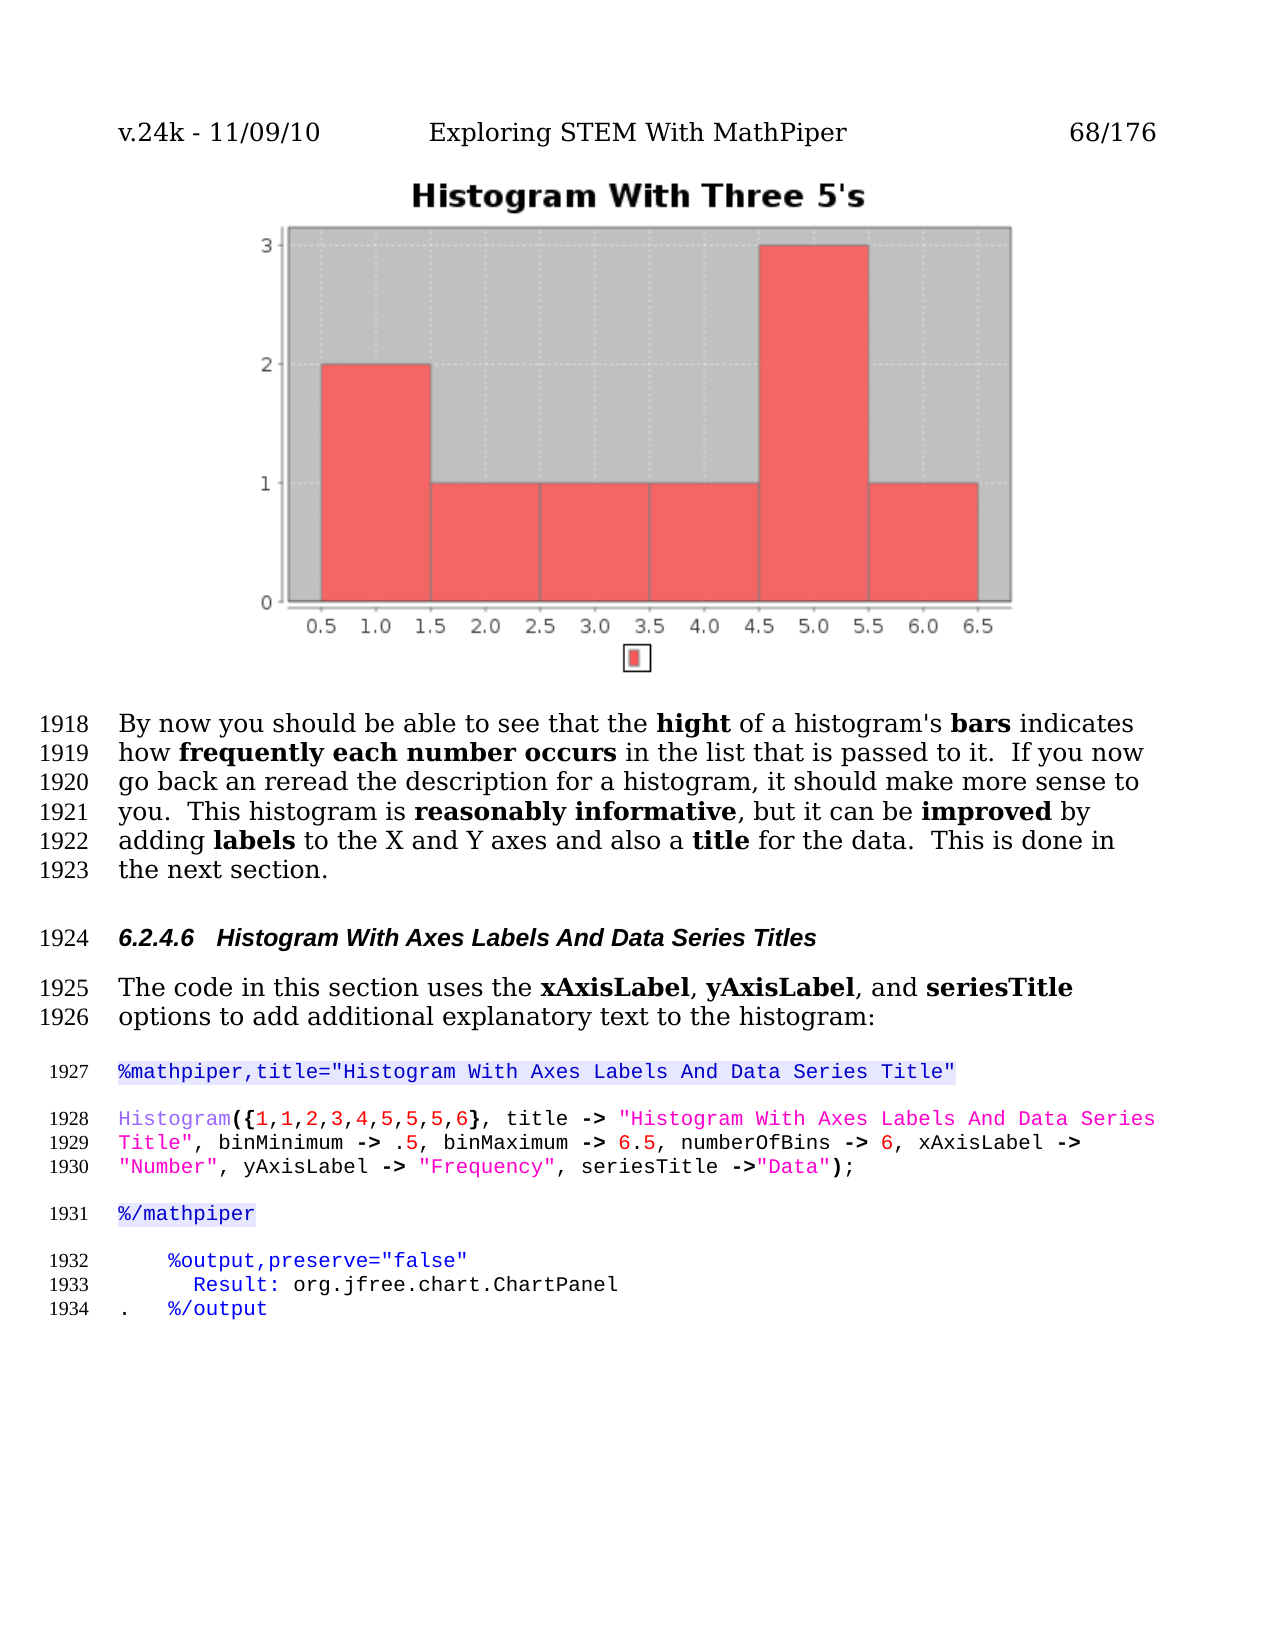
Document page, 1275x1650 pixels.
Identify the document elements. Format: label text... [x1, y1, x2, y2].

text Histogram({1,1,2,3,4,5,5,5,6}, title -> "Histogram With Axes Labels And Data Series Title", binMinimum -> .5, binMaximum -> 6.5, numberOfBins -> 6, xAxisLabel -> "Number", yAxisLabel -> "Frequency", seriesTitle ->"Data"); [118, 1108, 1157, 1179]
subtitle Histogram With Axes Labels And Data Series Titles [118, 923, 1157, 952]
text %output,preserve="false" [118, 1250, 1157, 1274]
picture [245, 176, 1030, 674]
text %mathpiper,title="Histogram With Axes Labels And Data Series Title" [118, 1061, 1157, 1085]
text The code in this section uses the xAxisLabel, yAxisLabel, and seriesTitle options to add additional explanatory text to the histogram: [118, 973, 1157, 1031]
text %/mathpiper [118, 1203, 1157, 1227]
text . %/output [118, 1298, 1157, 1321]
text By now you should be able to see that the hight of a histogram's bars indicates how frequently each number occurs in the list that is passed to it. If you now go back an reread the description for a histogram, it should make more sense to you. This histogram is reasonably informative, but it can be improved by adding labels to the X and Y axes and also a title for the data. This is done in the next section. [118, 708, 1157, 884]
text Result: org.jfree.chart.ChartPanel [118, 1274, 1157, 1298]
